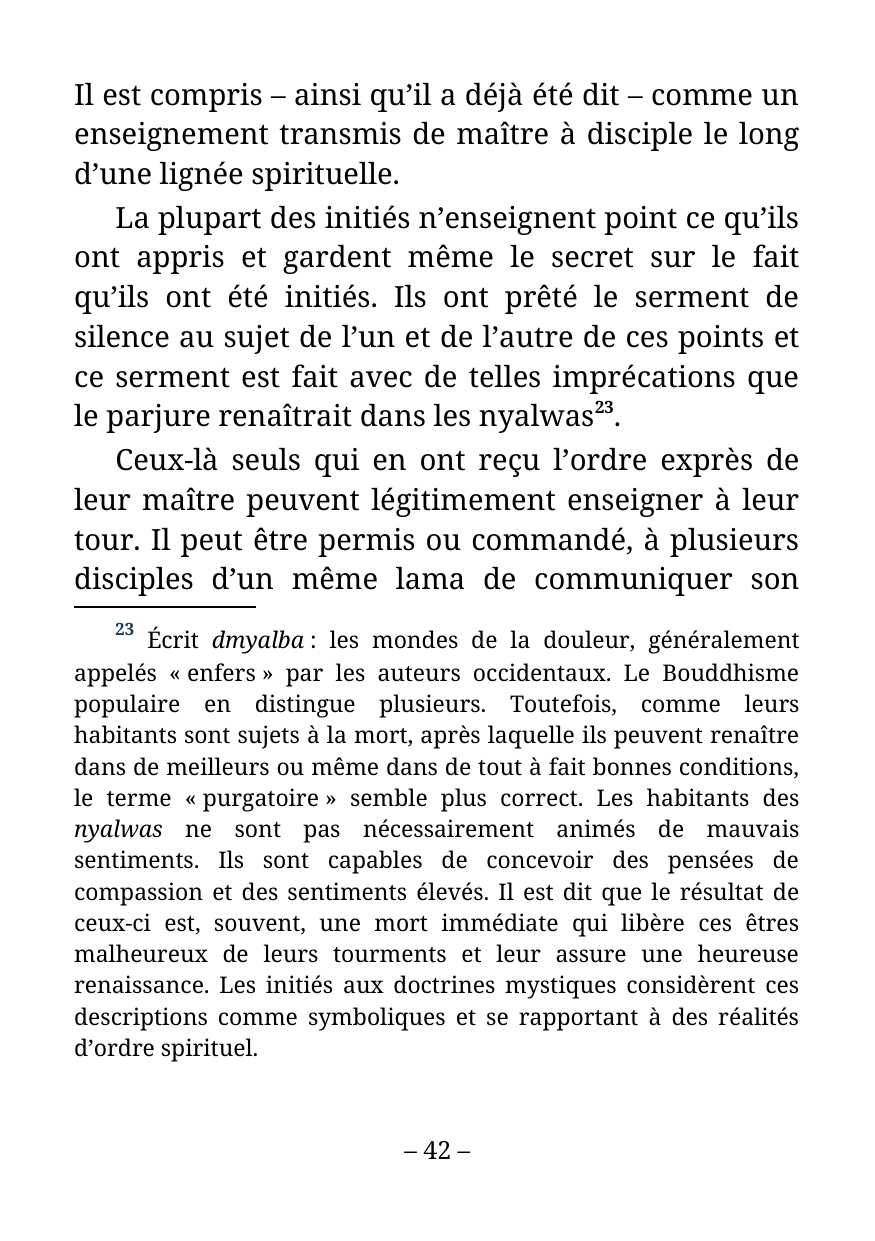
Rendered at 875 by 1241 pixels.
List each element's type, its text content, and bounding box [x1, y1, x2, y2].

text Ceux-là seuls qui en ont reçu l’ordre exprès de leur maître peuvent légitimement enseigner à leur tour. Il peut être permis ou commandé, à plusieurs disciples d’un même lama de communiquer son [74, 439, 800, 598]
text Écrit dmyalba : les mondes de la douleur, généralement appelés « enfers » par les auteurs occidentaux. Le Bouddhisme populaire en distingue plusieurs. Toutefois, comme leurs habitants sont sujets à la mort, après laquelle ils peuvent renaître dans de meilleurs ou même dans de tout à fait bonnes conditions, le terme « purgatoire » semble plus correct. Les habitants des nyalwas ne sont pas nécessairement animés de mauvais sentiments. Ils sont capables de concevoir des pensées de compassion et des sentiments élevés. Il est dit que le résultat de ceux-ci est, souvent, une mort immédiate qui libère ces êtres malheureux de leurs tourments et leur assure une heureuse renaissance. Les initiés aux doctrines mystiques considèrent ces descriptions comme symboliques et se rapportant à des réalités d’ordre spirituel. [74, 617, 800, 1063]
text La plupart des initiés n’enseignent point ce qu’ils ont appris et gardent même le secret sur le fait qu’ils ont été initiés. Ils ont prêté le serment de silence au sujet de l’un et de l’autre de ces points et ce serment est fait avec de telles imprécations que le parjure renaîtrait dans les nyalwas. [74, 197, 800, 435]
text Il est compris – ainsi qu’il a déjà été dit – comme un enseignement transmis de maître à disciple le long d’une lignée spirituelle. [74, 74, 800, 193]
